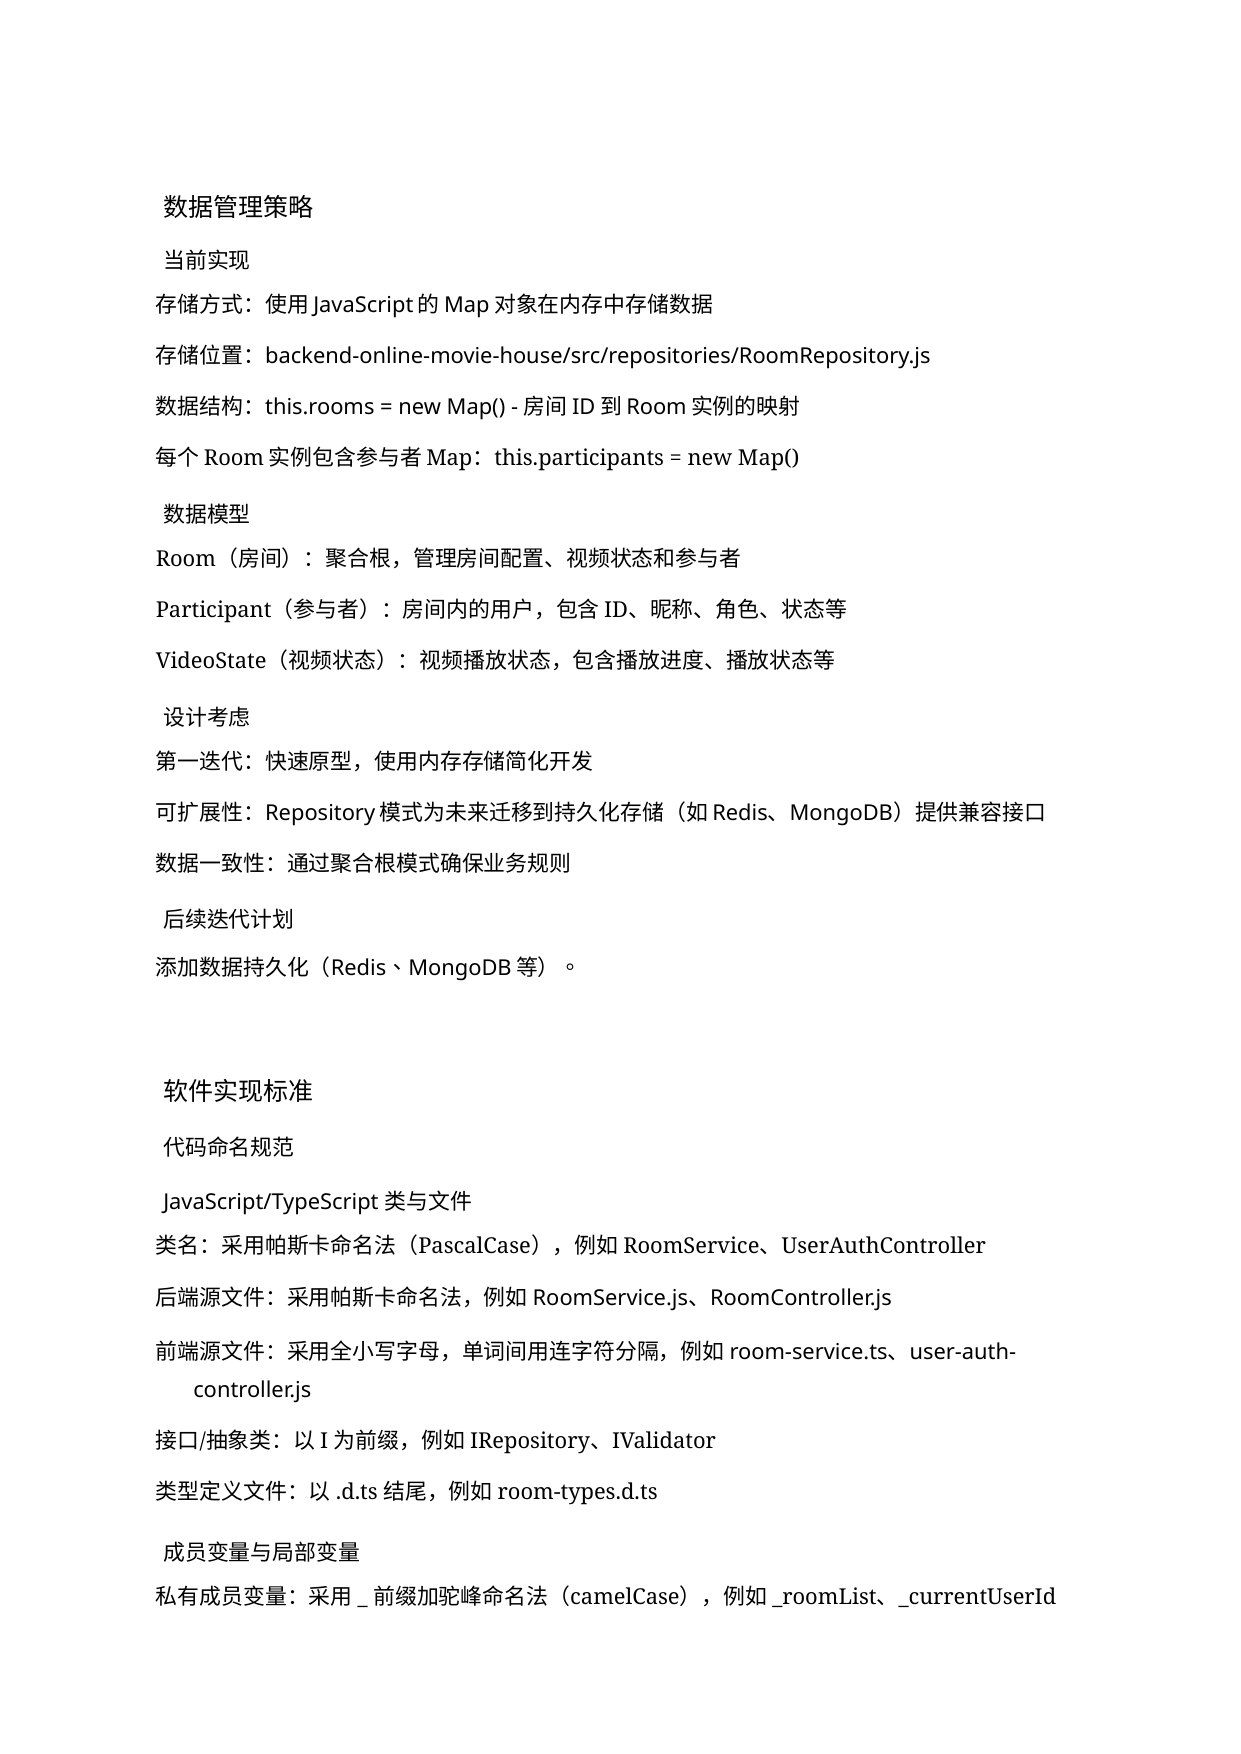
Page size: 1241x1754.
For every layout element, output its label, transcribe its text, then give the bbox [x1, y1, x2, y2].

list 存储位置：backend-online-movie-house/src/repositories/RoomRepository.js [156, 338, 1122, 370]
list 数据一致性：通过聚合根模式确保业务规则 [156, 846, 1122, 877]
subtitle 当前实现 [118, 243, 1122, 274]
list Room（房间）：聚合根，管理房间配置、视频状态和参与者 [156, 541, 1122, 573]
list VideoState（视频状态）：视频播放状态，包含播放进度、播放状态等 [156, 643, 1122, 675]
list 每个Room实例包含参与者Map：this.participants = new Map() [156, 440, 1122, 472]
list 接口/抽象类：以 I 为前缀，例如 IRepository、IValidator [156, 1423, 1122, 1454]
list 数据结构：this.rooms = new Map() - 房间ID到Room实例的映射 [156, 389, 1122, 421]
subtitle 设计考虑 [118, 699, 1122, 731]
list 可扩展性：Repository模式为未来迁移到持久化存储（如Redis、MongoDB）提供兼容接口 [156, 795, 1122, 826]
list 第一迭代：快速原型，使用内存存储简化开发 [156, 744, 1122, 776]
list 前端源文件：采用全小写字母，单词间用连字符分隔，例如 room-service.ts、user-auth-controller.js [156, 1334, 1122, 1404]
subtitle 数据模型 [118, 497, 1122, 528]
subtitle 后续迭代计划 [118, 902, 1122, 936]
list 私有成员变量：采用 _ 前缀加驼峰命名法（camelCase），例如 _roomList、_currentUserId [156, 1579, 1122, 1611]
list Participant（参与者）：房间内的用户，包含ID、昵称、角色、状态等 [156, 592, 1122, 624]
subtitle 代码命名规范 [118, 1130, 1122, 1161]
subtitle JavaScript/TypeScript 类与文件 [118, 1184, 1122, 1216]
subtitle 数据管理策略 [118, 188, 1122, 224]
list 后端源文件：采用帕斯卡命名法，例如 RoomService.js、RoomController.js [156, 1279, 1122, 1314]
list 类型定义文件：以 .d.ts 结尾，例如 room-types.d.ts [156, 1474, 1122, 1506]
list 存储方式：使用JavaScript的Map对象在内存中存储数据 [156, 287, 1122, 319]
list 添加数据持久化（Redis、MongoDB等）。 [156, 949, 1122, 984]
list 类名：采用帕斯卡命名法（PascalCase），例如 RoomService、UserAuthController [156, 1228, 1122, 1260]
subtitle 软件实现标准 [118, 1071, 1122, 1110]
subtitle 成员变量与局部变量 [118, 1534, 1122, 1566]
